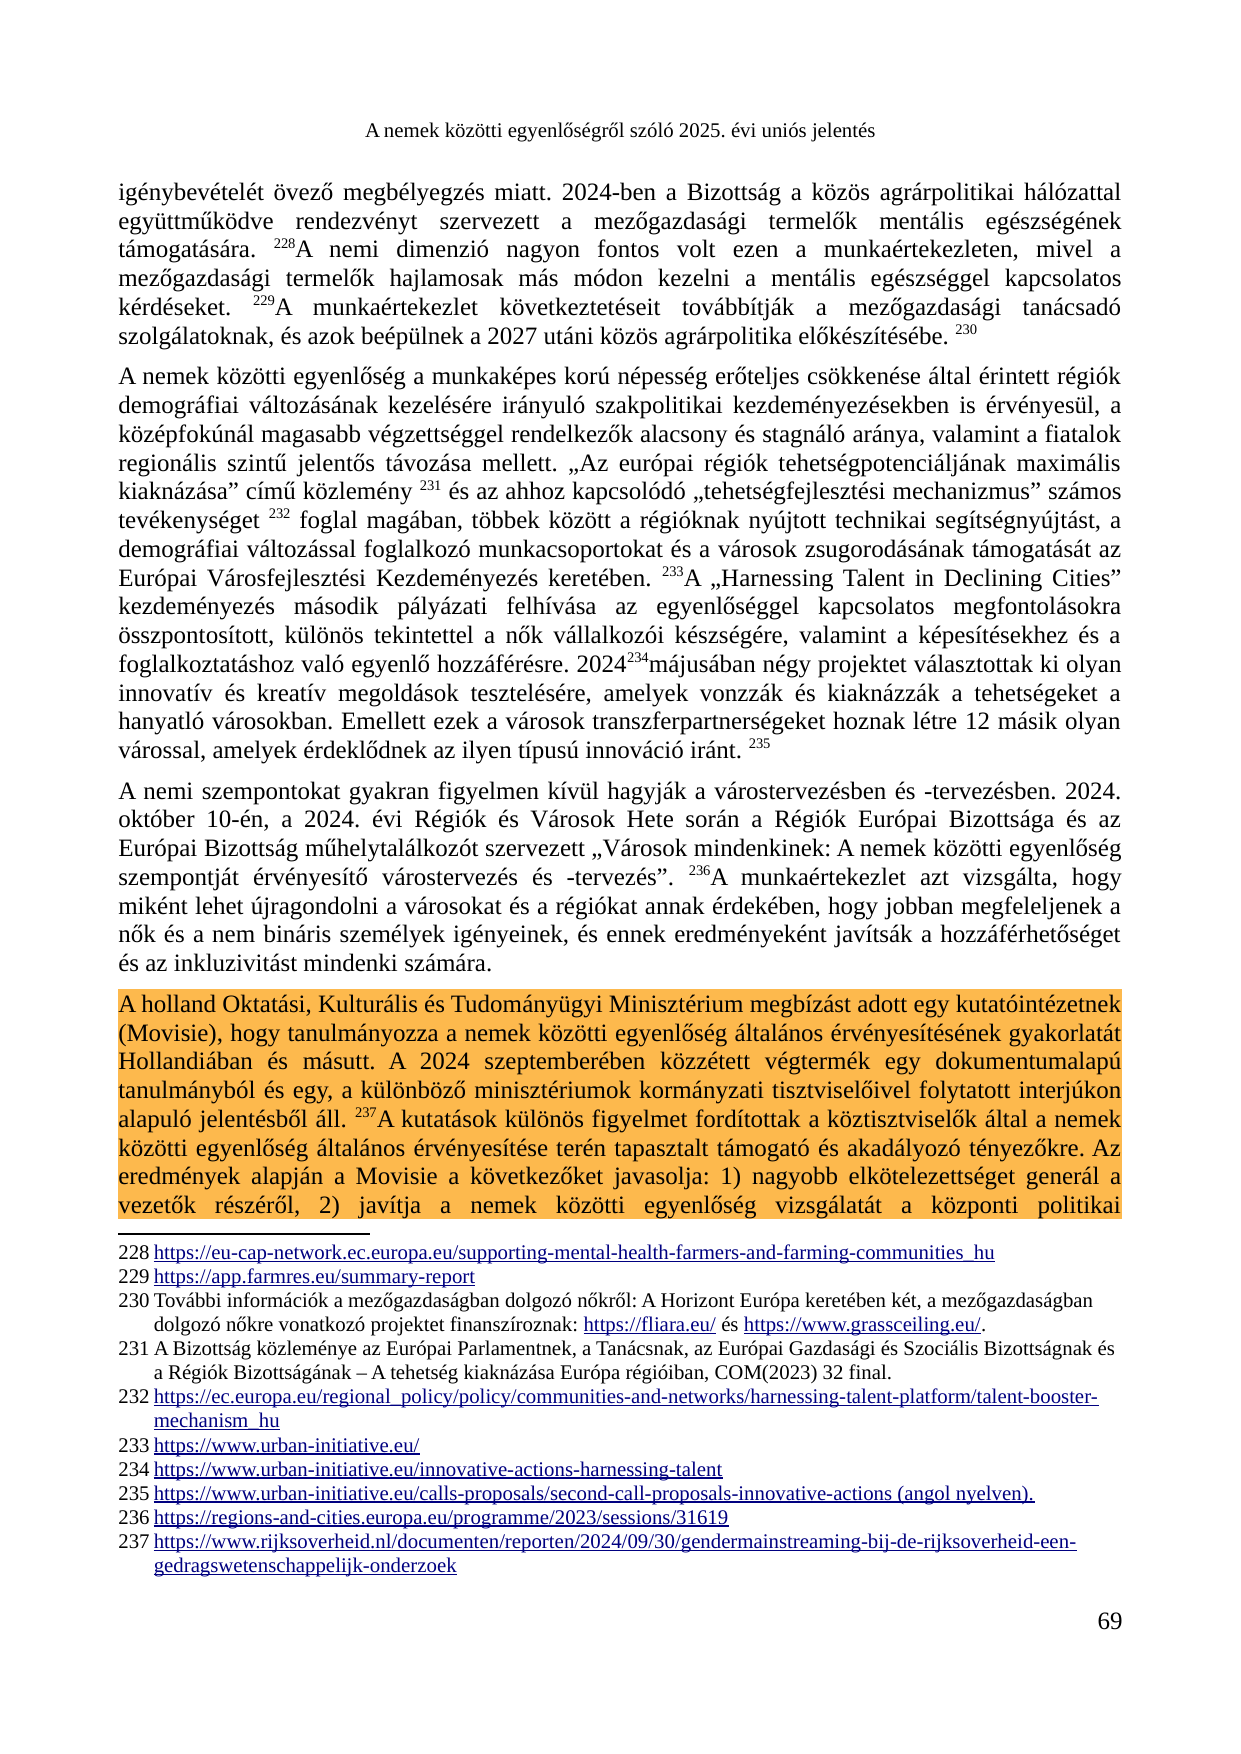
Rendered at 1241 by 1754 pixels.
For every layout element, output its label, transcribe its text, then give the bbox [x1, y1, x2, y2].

text A nemi szempontokat gyakran figyelmen kívül hagyják a várostervezésben és -tervezésben. 2024. október 10-én, a 2024. évi Régiók és Városok Hete során a Régiók Európai Bizottsága és az Európai Bizottság műhelytalálkozót szervezett „Városok mindenkinek: A nemek közötti egyenlőség szempontját érvényesítő várostervezés és -tervezés”. A munkaértekezlet azt vizsgálta, hogy miként lehet újragondolni a városokat és a régiókat annak érdekében, hogy jobban megfeleljenek a nők és a nem bináris személyek igényeinek, és ennek eredményeként javítsák a hozzáférhetőséget és az inkluzivitást mindenki számára. [118, 776, 1122, 977]
text A Bizottság közleménye az Európai Parlamentnek, a Tanácsnak, az Európai Gazdasági és Szociális Bizottságnak és a Régiók Bizottságának – A tehetség kiaknázása Európa régióiban, COM(2023) 32 final. [118, 1336, 1122, 1384]
text https://www.urban-initiative.eu/calls-proposals/second-call-proposals-innovative-actions (angol nyelven). [118, 1481, 1122, 1505]
text A nemek közötti egyenlőség a munkaképes korú népesség erőteljes csökkenése által érintett régiók demográfiai változásának kezelésére irányuló szakpolitikai kezdeményezésekben is érvényesül, a középfokúnál magasabb végzettséggel rendelkezők alacsony és stagnáló aránya, valamint a fiatalok regionális szintű jelentős távozása mellett. „Az európai régiók tehetségpotenciáljának maximális kiaknázása” című közlemény és az ahhoz kapcsolódó „tehetségfejlesztési mechanizmus” számos tevékenységet foglal magában, többek között a régióknak nyújtott technikai segítségnyújtást, a demográfiai változással foglalkozó munkacsoportokat és a városok zsugorodásának támogatását az Európai Városfejlesztési Kezdeményezés keretében. A „Harnessing Talent in Declining Cities” kezdeményezés második pályázati felhívása az egyenlőséggel kapcsolatos megfontolásokra összpontosított, különös tekintettel a nők vállalkozói készségére, valamint a képesítésekhez és a foglalkoztatáshoz való egyenlő hozzáférésre. 2024májusában négy projektet választottak ki olyan innovatív és kreatív megoldások tesztelésére, amelyek vonzzák és kiaknázzák a tehetségeket a hanyatló városokban. Emellett ezek a városok transzferpartnerségeket hoznak létre 12 másik olyan várossal, amelyek érdeklődnek az ilyen típusú innováció iránt. [118, 361, 1122, 764]
text https://app.farmres.eu/summary-report [118, 1264, 1122, 1288]
text További információk a mezőgazdaságban dolgozó nőkről: A Horizont Európa keretében két, a mezőgazdaságban dolgozó nőkre vonatkozó projektet finanszíroznak: https://fliara.eu/ és https://www.grassceiling.eu/. [118, 1288, 1122, 1336]
text igénybevételét övező megbélyegzés miatt. 2024-ben a Bizottság a közös agrárpolitikai hálózattal együttműködve rendezvényt szervezett a mezőgazdasági termelők mentális egészségének támogatására. A nemi dimenzió nagyon fontos volt ezen a munkaértekezleten, mivel a mezőgazdasági termelők hajlamosak más módon kezelni a mentális egészséggel kapcsolatos kérdéseket. A munkaértekezlet következtetéseit továbbítják a mezőgazdasági tanácsadó szolgálatoknak, és azok beépülnek a 2027 utáni közös agrárpolitika előkészítésébe. [118, 177, 1122, 349]
text https://www.rijksoverheid.nl/documenten/reporten/2024/09/30/gendermainstreaming-bij-de-rijksoverheid-een-gedragswetenschappelijk-onderzoek [118, 1529, 1122, 1577]
text https://www.urban-initiative.eu/ [118, 1432, 1122, 1457]
text https://ec.europa.eu/regional_policy/policy/communities-and-networks/harnessing-talent-platform/talent-booster-mechanism_hu [118, 1384, 1122, 1432]
text A holland Oktatási, Kulturális és Tudományügyi Minisztérium megbízást adott egy kutatóintézetnek (Movisie), hogy tanulmányozza a nemek közötti egyenlőség általános érvényesítésének gyakorlatát Hollandiában és másutt. A 2024 szeptemberében közzétett végtermék egy dokumentumalapú tanulmányból és egy, a különböző minisztériumok kormányzati tisztviselőivel folytatott interjúkon alapuló jelentésből áll. A kutatások különös figyelmet fordítottak a köztisztviselők által a nemek közötti egyenlőség általános érvényesítése terén tapasztalt támogató és akadályozó tényezőkre. Az eredmények alapján a Movisie a következőket javasolja: 1) nagyobb elkötelezettséget generál a vezetők részéről, 2) javítja a nemek közötti egyenlőség vizsgálatát a központi politikai [118, 989, 1122, 1219]
text https://eu-cap-network.ec.europa.eu/supporting-mental-health-farmers-and-farming-communities_hu [118, 1240, 1122, 1264]
text https://regions-and-cities.europa.eu/programme/2023/sessions/31619 [118, 1505, 1122, 1529]
text https://www.urban-initiative.eu/innovative-actions-harnessing-talent [118, 1457, 1122, 1481]
